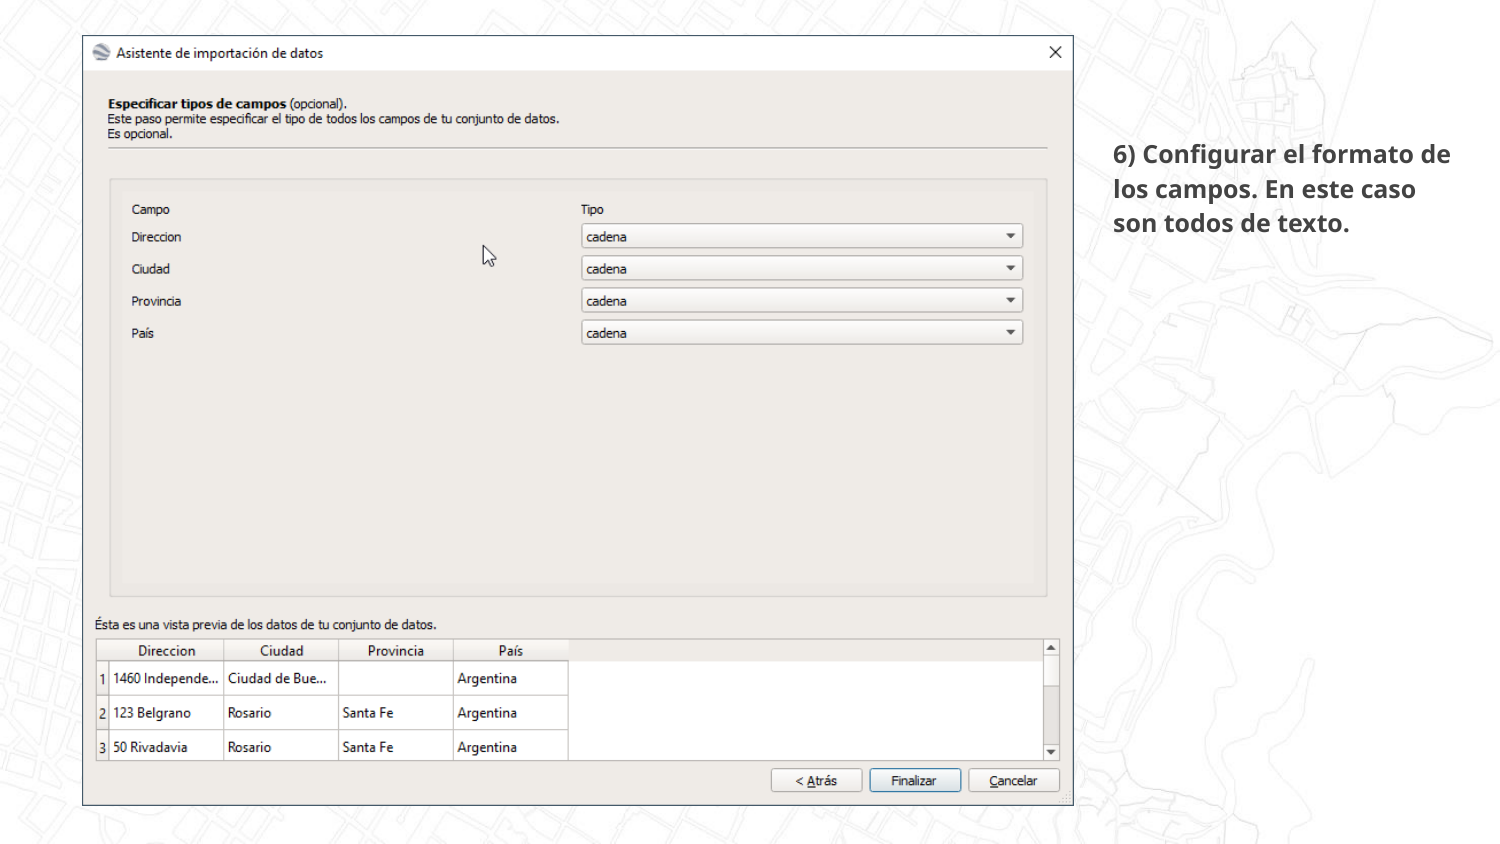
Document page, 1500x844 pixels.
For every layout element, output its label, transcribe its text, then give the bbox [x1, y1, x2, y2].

picture [0, 0, 1500, 844]
text_box 6) Configurar el formato de los campos. En este caso son todos de texto. [1098, 129, 1477, 485]
